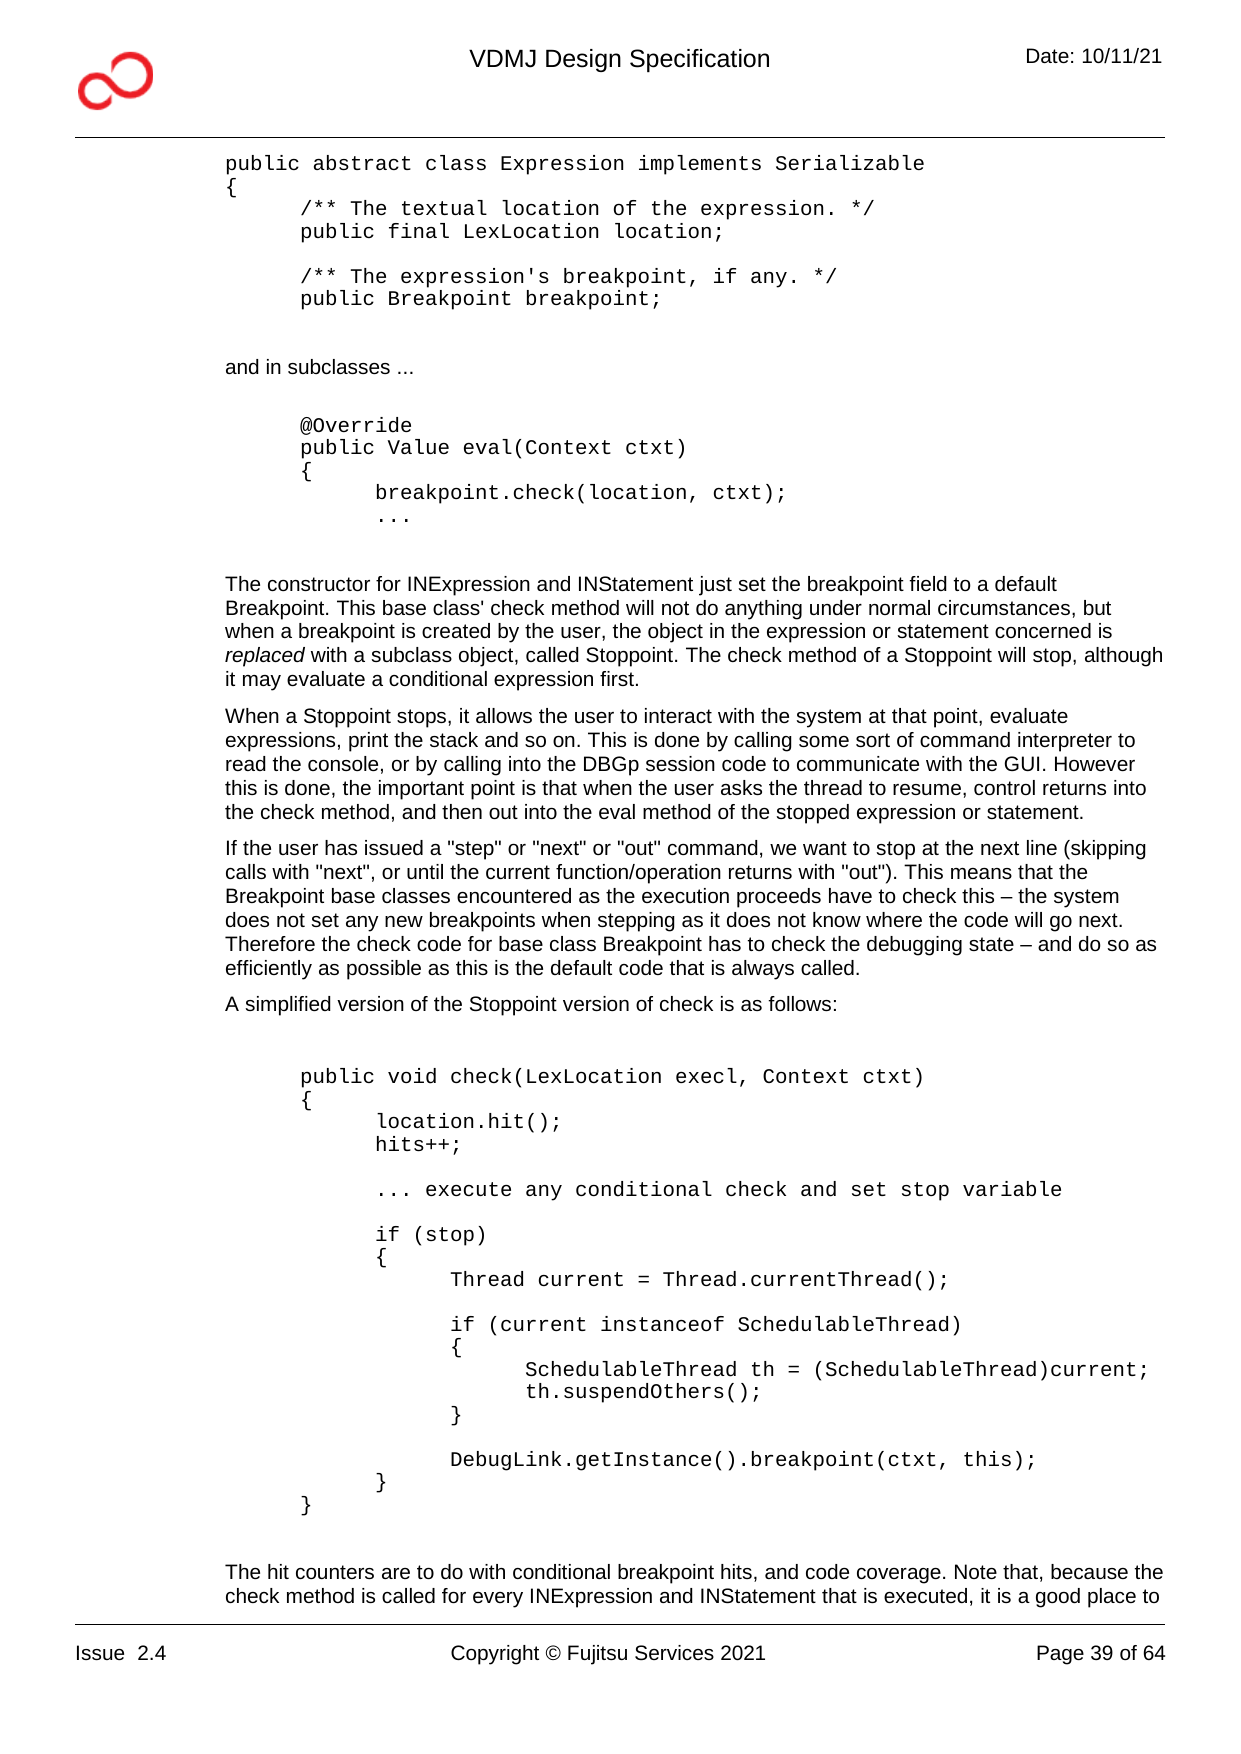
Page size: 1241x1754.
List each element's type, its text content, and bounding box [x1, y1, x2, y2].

text ... [225, 504, 1165, 527]
text th.suspendOthers(); [225, 1381, 1165, 1403]
text { [225, 175, 1165, 198]
text public Value eval(Context ctxt) [225, 437, 1165, 459]
text public void check(LexLocation execl, Context ctxt) [225, 1066, 1165, 1088]
picture [78, 44, 153, 120]
text When a Stoppoint stops, it allows the user to interact with the system at that point, evaluate expressions, print the stack and so on. This is done by calling some sort of command interpreter to read the console, or by calling into the DBGp session code to communicate with the GUI. However this is done, the important point is that when the user asks the thread to resume, control returns into the check method, and then out into the eval method of the stopped expression or statement. [225, 704, 1165, 824]
text breakpoint.check(location, ctxt); [225, 482, 1165, 504]
text } [225, 1471, 1165, 1493]
text public final LexLocation location; [225, 220, 1165, 243]
text } [225, 1403, 1165, 1426]
text /** The expression's breakpoint, if any. */ [225, 265, 1165, 288]
text ... execute any conditional check and set stop variable [225, 1178, 1165, 1201]
text public Breakpoint breakpoint; [225, 288, 1165, 310]
text and in subclasses ... [225, 355, 1165, 379]
text The hit counters are to do with conditional breakpoint hits, and code coverage. Note that, because the check method is called for every INExpression and INStatement that is executed, it is a good place to [225, 1561, 1165, 1608]
text { [225, 1088, 1165, 1111]
text hits++; [225, 1133, 1165, 1156]
text public abstract class Expression implements Serializable [225, 153, 1165, 175]
text /** The textual location of the expression. */ [225, 198, 1165, 220]
text Thread current = Thread.currentThread(); [225, 1268, 1165, 1291]
text If the user has issued a "step" or "next" or "out" command, we want to stop at the next line (skipping calls with "next", or until the current function/operation returns with "out"). This means that the Breakpoint base classes encountered as the execution proceeds have to check this – the system does not set any new breakpoints when stepping as it does not know where the code will go next. Therefore the check code for base class Breakpoint has to check the debugging state – and do so as efficiently as possible as this is the default code that is always called. [225, 836, 1165, 980]
text A simplified version of the Stoppoint version of check is as follows: [225, 993, 1165, 1017]
text DebugLink.getInstance().breakpoint(ctxt, this); [225, 1448, 1165, 1471]
text @Override [225, 414, 1165, 437]
text if (stop) [225, 1223, 1165, 1246]
text { [225, 1336, 1165, 1358]
text { [225, 1246, 1165, 1268]
text } [225, 1493, 1165, 1516]
text { [225, 459, 1165, 482]
text The constructor for INExpression and INStatement just set the breakpoint field to a default Breakpoint. This base class' check method will not do anything under normal circumstances, but when a breakpoint is created by the user, the object in the expression or statement concerned is replaced with a subclass object, called Stoppoint. The check method of a Stoppoint will stop, although it may evaluate a conditional expression first. [225, 572, 1165, 692]
text SchedulableThread th = (SchedulableThread)current; [225, 1358, 1165, 1381]
text if (current instanceof SchedulableThread) [225, 1313, 1165, 1336]
text location.hit(); [225, 1111, 1165, 1133]
